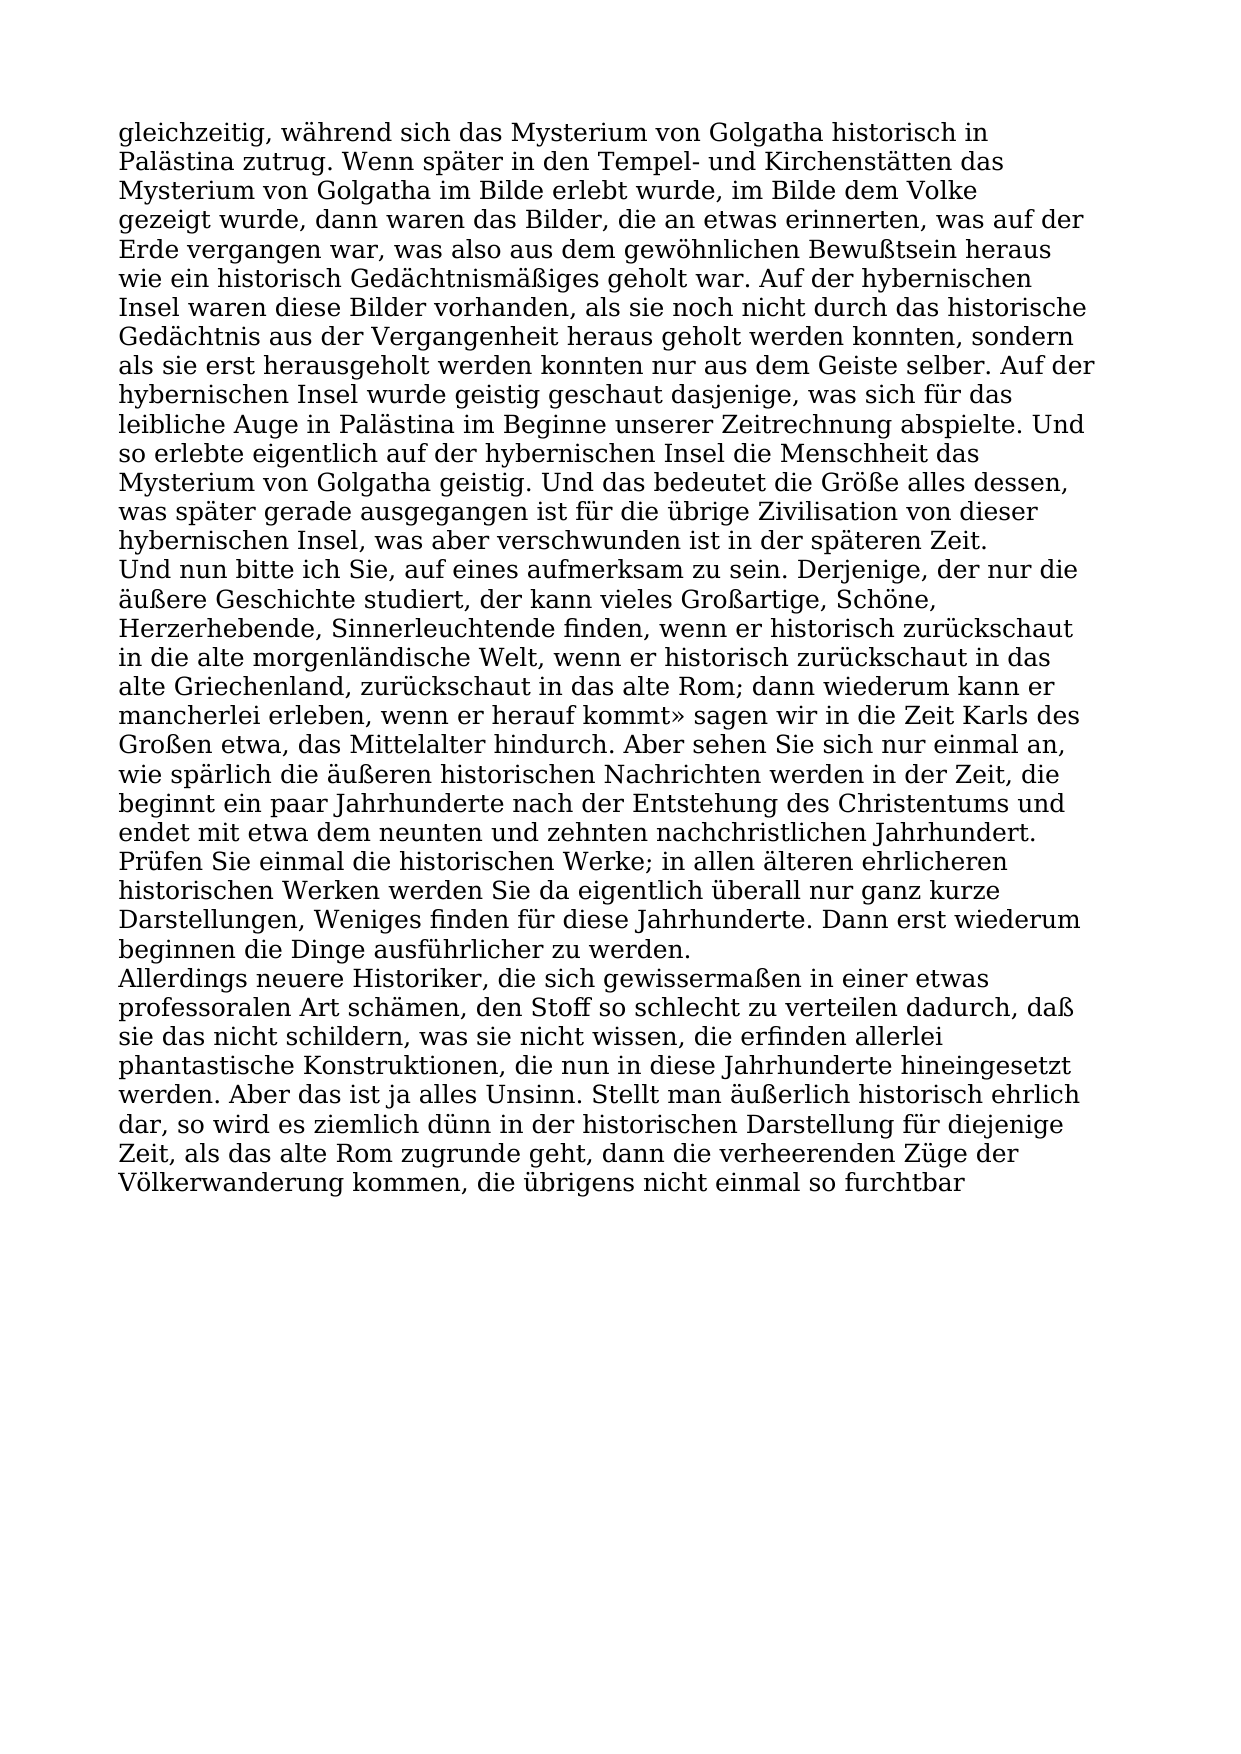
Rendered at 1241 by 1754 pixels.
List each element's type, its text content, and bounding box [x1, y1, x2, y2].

text hybernischen Insel wurde geistig geschaut dasjenige, was sich für das [118, 381, 1122, 410]
text was später gerade ausgegangen ist für die übrige Zivilisation von dieser [118, 497, 1122, 526]
text Allerdings neuere Historiker, die sich gewissermaßen in einer etwas [118, 964, 1122, 993]
text werden. Aber das ist ja alles Unsinn. Stellt man äußerlich historisch ehrlich [118, 1081, 1122, 1110]
text hybernischen Insel, was aber verschwunden ist in der späteren Zeit. [118, 526, 1122, 556]
text Gedächtnis aus der Vergangenheit heraus geholt werden konnten, sondern [118, 322, 1122, 351]
text Herzerhebende, Sinnerleuchtende finden, wenn er historisch zurückschaut [118, 614, 1122, 643]
text sie das nicht schildern, was sie nicht wissen, die erfinden allerlei [118, 1022, 1122, 1051]
text beginnt ein paar Jahrhunderte nach der Entstehung des Christentums und [118, 789, 1122, 818]
text Insel waren diese Bilder vorhanden, als sie noch nicht durch das historische [118, 293, 1122, 322]
text gezeigt wurde, dann waren das Bilder, die an etwas erinnerten, was auf der [118, 206, 1122, 235]
text Prüfen Sie einmal die historischen Werke; in allen älteren ehrlicheren [118, 847, 1122, 876]
text Und nun bitte ich Sie, auf eines aufmerksam zu sein. Derjenige, der nur die [118, 556, 1122, 585]
text beginnen die Dinge ausführlicher zu werden. [118, 935, 1122, 964]
text professoralen Art schämen, den Stoff so schlecht zu verteilen dadurch, daß [118, 993, 1122, 1022]
text mancherlei erleben, wenn er herauf kommt» sagen wir in die Zeit Karls des [118, 701, 1122, 731]
text gleichzeitig, während sich das Mysterium von Golgatha historisch in [118, 118, 1122, 147]
text leibliche Auge in Palästina im Beginne unserer Zeitrechnung abspielte. Und [118, 410, 1122, 439]
text historischen Werken werden Sie da eigentlich überall nur ganz kurze [118, 876, 1122, 906]
text Zeit, als das alte Rom zugrunde geht, dann die verheerenden Züge der [118, 1139, 1122, 1168]
text dar, so wird es ziemlich dünn in der historischen Darstellung für diejenige [118, 1110, 1122, 1139]
text Großen etwa, das Mittelalter hindurch. Aber sehen Sie sich nur einmal an, [118, 731, 1122, 760]
text als sie erst herausgeholt werden konnten nur aus dem Geiste selber. Auf der [118, 351, 1122, 381]
text endet mit etwa dem neunten und zehnten nachchristlichen Jahrhundert. [118, 818, 1122, 847]
text phantastische Konstruktionen, die nun in diese Jahrhunderte hineingesetzt [118, 1051, 1122, 1081]
text Palästina zutrug. Wenn später in den Tempel- und Kirchenstätten das [118, 147, 1122, 176]
text wie ein historisch Gedächtnismäßiges geholt war. Auf der hybernischen [118, 264, 1122, 293]
text so erlebte eigentlich auf der hybernischen Insel die Menschheit das [118, 439, 1122, 468]
text Darstellungen, Weniges finden für diese Jahrhunderte. Dann erst wiederum [118, 906, 1122, 935]
text in die alte morgenländische Welt, wenn er historisch zurückschaut in das [118, 643, 1122, 672]
text Erde vergangen war, was also aus dem gewöhnlichen Bewußtsein heraus [118, 235, 1122, 264]
text Mysterium von Golgatha im Bilde erlebt wurde, im Bilde dem Volke [118, 176, 1122, 206]
text Völkerwanderung kommen, die übrigens nicht einmal so furchtbar [118, 1168, 1122, 1197]
text alte Griechenland, zurückschaut in das alte Rom; dann wiederum kann er [118, 672, 1122, 701]
text wie spärlich die äußeren historischen Nachrichten werden in der Zeit, die [118, 760, 1122, 789]
text Mysterium von Golgatha geistig. Und das bedeutet die Größe alles dessen, [118, 468, 1122, 497]
text äußere Geschichte studiert, der kann vieles Großartige, Schöne, [118, 585, 1122, 614]
